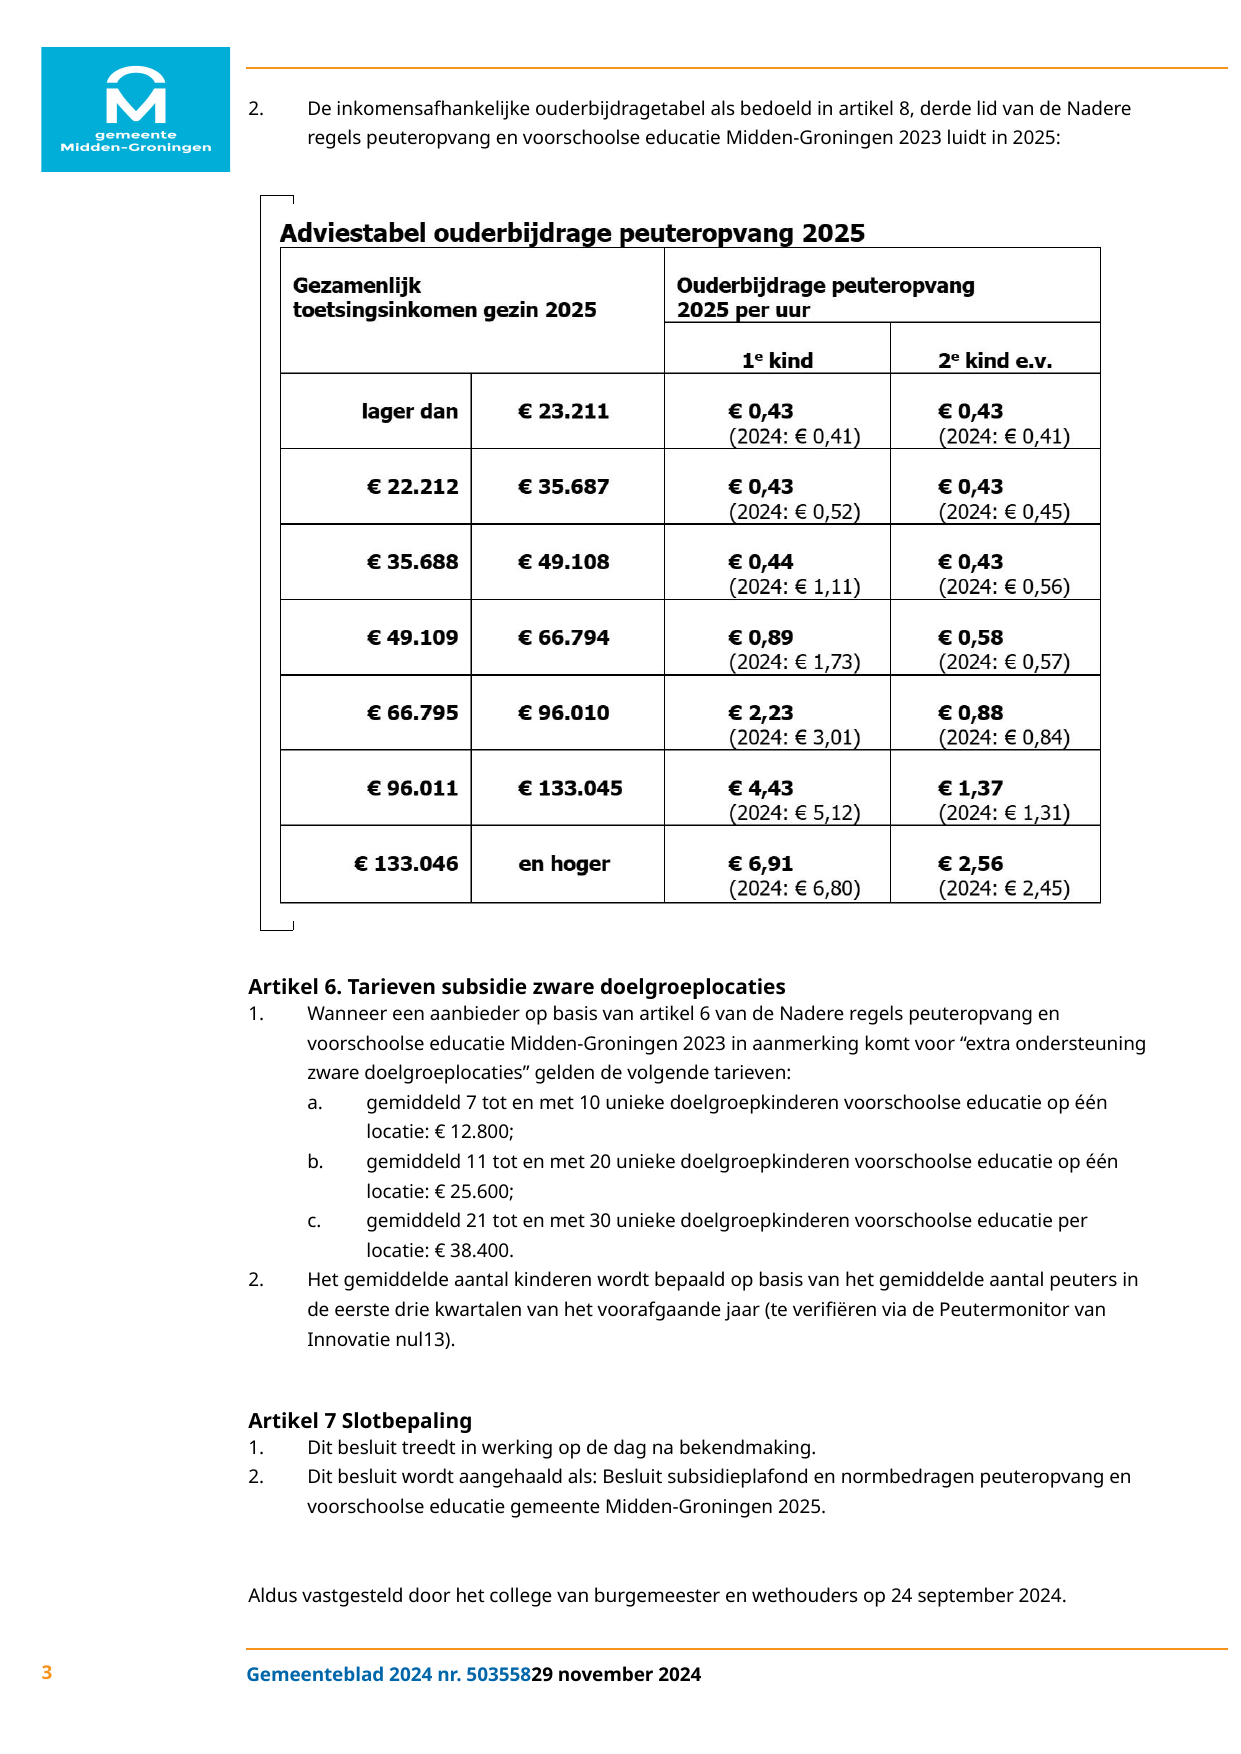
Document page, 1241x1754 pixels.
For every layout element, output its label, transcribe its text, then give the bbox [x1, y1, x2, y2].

list gemiddeld 21 tot en met 30 unieke doelgroepkinderen voorschoolse educatie per locatie: € 38.400. [307, 1207, 1152, 1263]
text Artikel 6. Tarieven subsidie zware doelgroeplocaties [248, 972, 1152, 1000]
text Aldus vastgesteld door het college van burgemeester en wethouders op 24 september 2024. [248, 1582, 1152, 1608]
picture [108, 66, 164, 82]
text Artikel 7 Slotbepaling [248, 1406, 1152, 1434]
list gemiddeld 7 tot en met 10 unieke doelgroepkinderen voorschoolse educatie op één locatie: € 12.800; [307, 1089, 1152, 1144]
list Wanneer een aanbieder op basis van artikel 6 van de Nadere regels peuteropvang en voorschoolse educatie Midden-Groningen 2023 in aanmerking komt voor “extra ondersteuning zware doelgroeplocaties” gelden de volgende tarieven: [248, 1000, 1152, 1085]
list De inkomensafhankelijke ouderbijdragetabel als bedoeld in artikel 8, derde lid van de Nadere regels peuteropvang en voorschoolse educatie Midden-Groningen 2023 luidt in 2025: [248, 95, 1152, 150]
list gemiddeld 11 tot en met 20 unieke doelgroepkinderen voorschoolse educatie op één locatie: € 25.600; [307, 1148, 1152, 1203]
list Dit besluit treedt in werking op de dag na bekendmaking. [248, 1434, 1152, 1460]
picture [268, 204, 1118, 921]
picture [184, 146, 190, 153]
list Dit besluit wordt aangehaald als: Besluit subsidieplafond en normbedragen peuteropvang en voorschoolse educatie gemeente Midden-Groningen 2025. [248, 1464, 1152, 1519]
picture [107, 89, 165, 122]
list Het gemiddelde aantal kinderen wordt bepaald op basis van het gemiddelde aantal peuters in de eerste drie kwartalen van het voorafgaande jaar (te verifiëren via de Peutermonitor van Innovatie nul13). [248, 1267, 1152, 1351]
